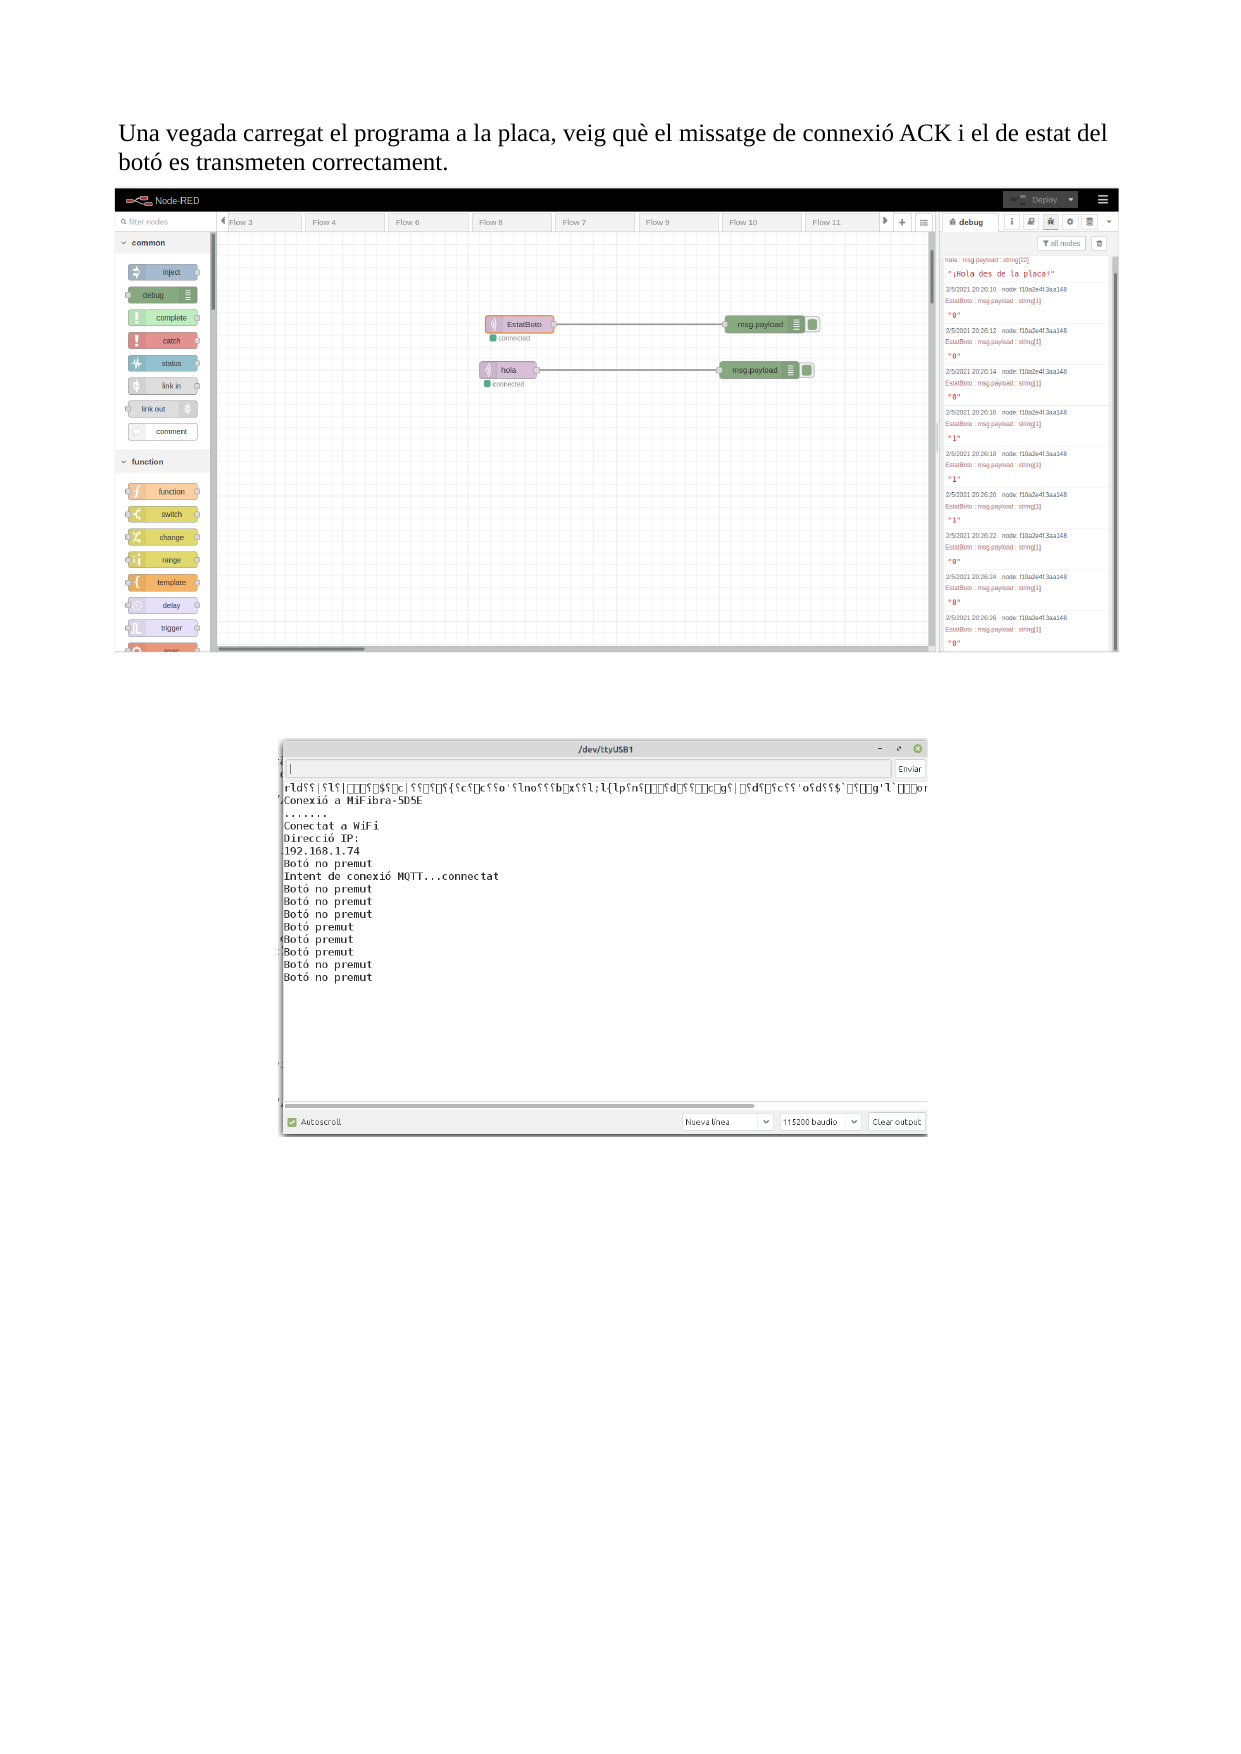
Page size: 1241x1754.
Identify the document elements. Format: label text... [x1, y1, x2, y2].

text Una vegada carregat el programa a la placa, veig què el missatge de connexió ACK i el de estat del botó es transmeten correctament. [118, 118, 1122, 176]
picture [278, 738, 898, 1137]
picture [114, 186, 1119, 653]
